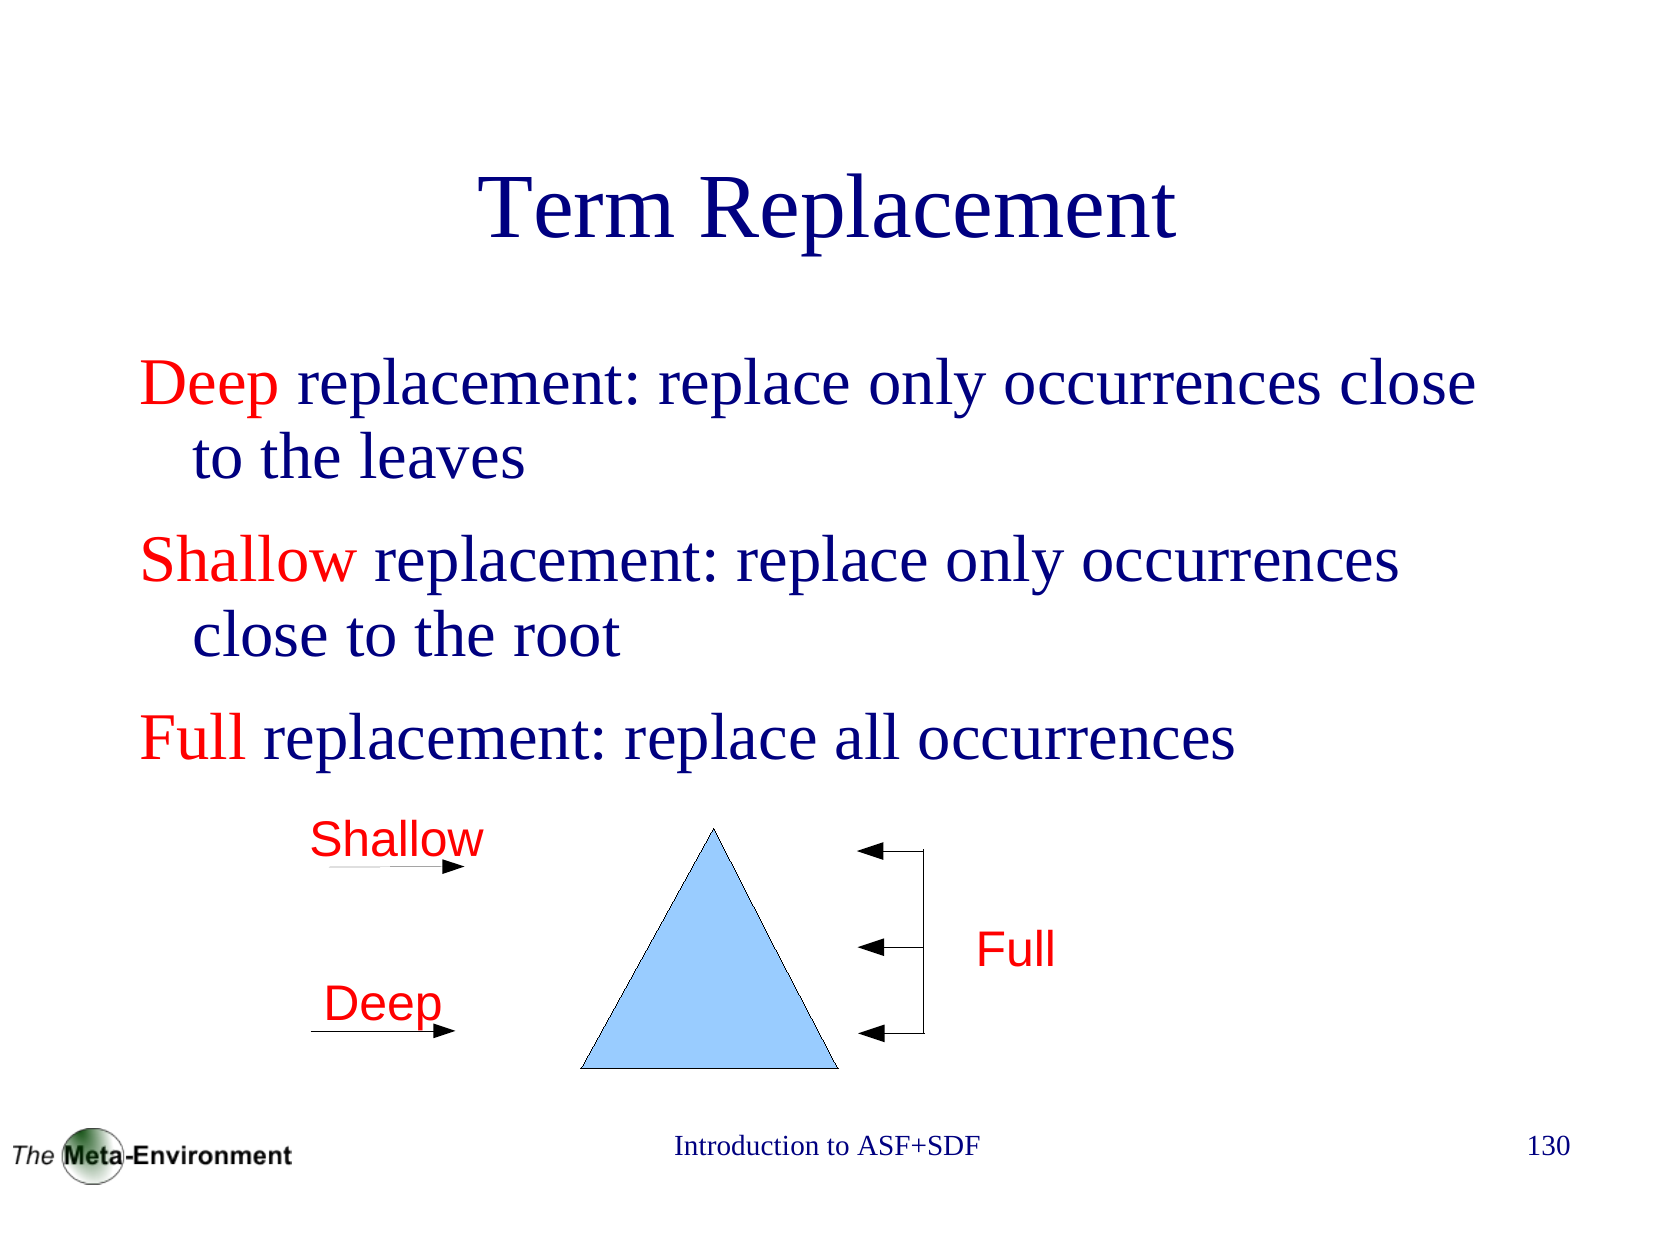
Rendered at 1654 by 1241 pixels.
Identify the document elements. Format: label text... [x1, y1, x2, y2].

list Deep replacement: replace only occurrences close to the leaves Shallow replacement: replace only occurrences close to the root Full replacement: replace all occurrences [121, 344, 1534, 1127]
text_box Full [960, 914, 1104, 990]
text_box [580, 828, 839, 1069]
title Term Replacement [121, 102, 1534, 311]
picture [13, 1128, 292, 1185]
